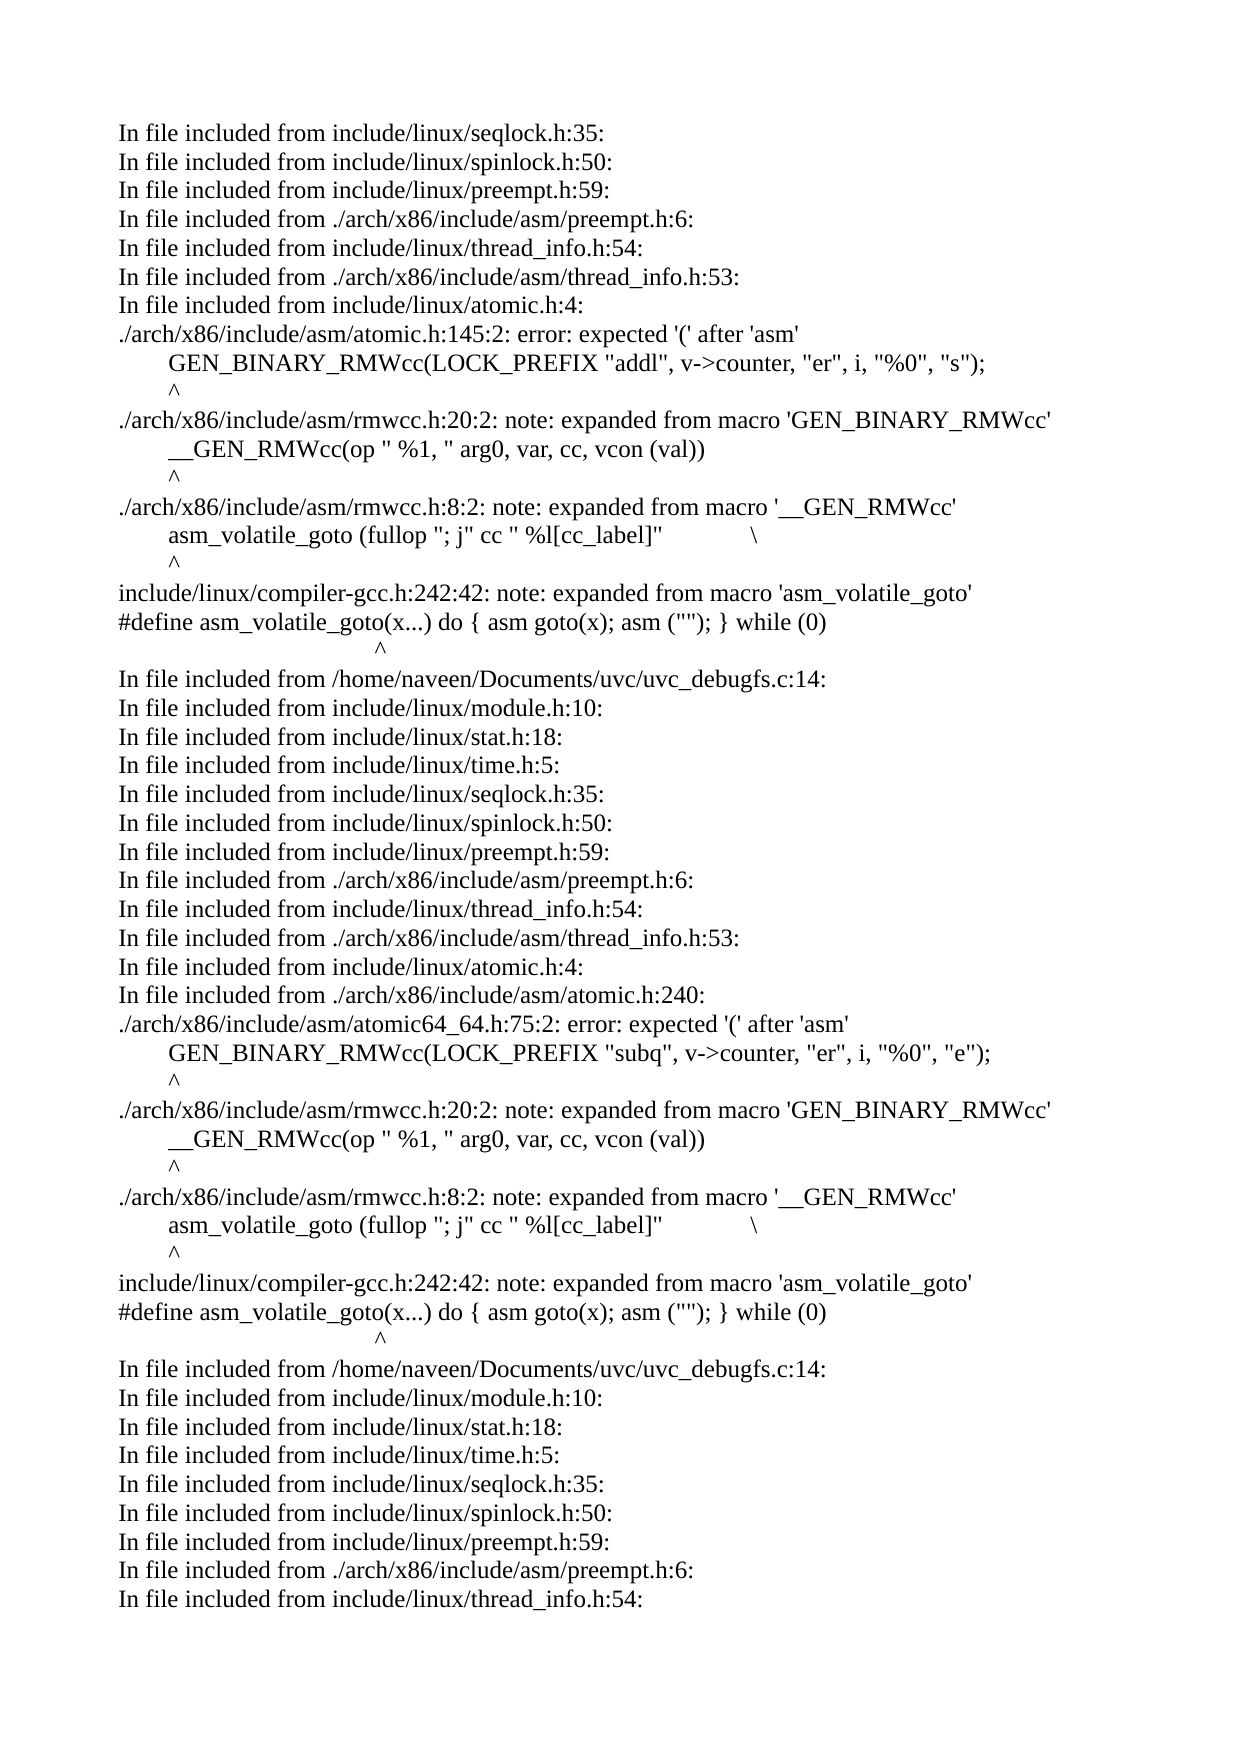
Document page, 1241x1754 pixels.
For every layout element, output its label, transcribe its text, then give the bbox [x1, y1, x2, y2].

text ./arch/x86/include/asm/rmwcc.h:8:2: note: expanded from macro '__GEN_RMWcc' [118, 1182, 1122, 1211]
text asm_volatile_goto (fullop "; j" cc " %l[cc_label]" \ [118, 521, 1122, 549]
text In file included from /home/naveen/Documents/uvc/uvc_debugfs.c:14: [118, 664, 1122, 693]
text ^ [118, 1239, 1122, 1268]
text In file included from include/linux/time.h:5: [118, 751, 1122, 779]
text GEN_BINARY_RMWcc(LOCK_PREFIX "addl", v->counter, "er", i, "%0", "s"); [118, 348, 1122, 377]
text In file included from include/linux/seqlock.h:35: [118, 779, 1122, 808]
text ^ [118, 636, 1122, 664]
text In file included from include/linux/preempt.h:59: [118, 837, 1122, 866]
text In file included from /home/naveen/Documents/uvc/uvc_debugfs.c:14: [118, 1354, 1122, 1383]
text ./arch/x86/include/asm/rmwcc.h:8:2: note: expanded from macro '__GEN_RMWcc' [118, 492, 1122, 521]
text In file included from include/linux/spinlock.h:50: [118, 808, 1122, 837]
text In file included from ./arch/x86/include/asm/thread_info.h:53: [118, 923, 1122, 952]
text __GEN_RMWcc(op " %1, " arg0, var, cc, vcon (val)) [118, 1124, 1122, 1153]
text In file included from include/linux/atomic.h:4: [118, 952, 1122, 981]
text In file included from include/linux/module.h:10: [118, 1383, 1122, 1412]
text ^ [118, 549, 1122, 578]
text In file included from ./arch/x86/include/asm/thread_info.h:53: [118, 262, 1122, 291]
text ./arch/x86/include/asm/atomic.h:145:2: error: expected '(' after 'asm' [118, 319, 1122, 348]
text include/linux/compiler-gcc.h:242:42: note: expanded from macro 'asm_volatile_goto' [118, 1268, 1122, 1297]
text asm_volatile_goto (fullop "; j" cc " %l[cc_label]" \ [118, 1211, 1122, 1239]
text ^ [118, 1326, 1122, 1354]
text In file included from include/linux/thread_info.h:54: [118, 233, 1122, 262]
text ./arch/x86/include/asm/rmwcc.h:20:2: note: expanded from macro 'GEN_BINARY_RMWcc' [118, 406, 1122, 434]
text In file included from include/linux/spinlock.h:50: [118, 147, 1122, 176]
text In file included from ./arch/x86/include/asm/preempt.h:6: [118, 1556, 1122, 1584]
text In file included from include/linux/stat.h:18: [118, 1412, 1122, 1441]
text GEN_BINARY_RMWcc(LOCK_PREFIX "subq", v->counter, "er", i, "%0", "e"); [118, 1038, 1122, 1067]
text include/linux/compiler-gcc.h:242:42: note: expanded from macro 'asm_volatile_goto' [118, 578, 1122, 607]
text In file included from include/linux/spinlock.h:50: [118, 1498, 1122, 1527]
text ./arch/x86/include/asm/rmwcc.h:20:2: note: expanded from macro 'GEN_BINARY_RMWcc' [118, 1096, 1122, 1124]
text In file included from include/linux/atomic.h:4: [118, 291, 1122, 319]
text In file included from include/linux/thread_info.h:54: [118, 894, 1122, 923]
text #define asm_volatile_goto(x...) do { asm goto(x); asm (""); } while (0) [118, 1297, 1122, 1326]
text In file included from ./arch/x86/include/asm/preempt.h:6: [118, 204, 1122, 233]
text ^ [118, 463, 1122, 492]
text In file included from include/linux/preempt.h:59: [118, 176, 1122, 204]
text In file included from include/linux/preempt.h:59: [118, 1527, 1122, 1556]
text ^ [118, 1153, 1122, 1182]
text #define asm_volatile_goto(x...) do { asm goto(x); asm (""); } while (0) [118, 607, 1122, 636]
text In file included from include/linux/seqlock.h:35: [118, 1469, 1122, 1498]
text ^ [118, 1067, 1122, 1096]
text ^ [118, 377, 1122, 406]
text ./arch/x86/include/asm/atomic64_64.h:75:2: error: expected '(' after 'asm' [118, 1009, 1122, 1038]
text __GEN_RMWcc(op " %1, " arg0, var, cc, vcon (val)) [118, 434, 1122, 463]
text In file included from include/linux/module.h:10: [118, 693, 1122, 722]
text In file included from ./arch/x86/include/asm/preempt.h:6: [118, 866, 1122, 894]
text In file included from ./arch/x86/include/asm/atomic.h:240: [118, 981, 1122, 1009]
text In file included from include/linux/time.h:5: [118, 1441, 1122, 1469]
text In file included from include/linux/stat.h:18: [118, 722, 1122, 751]
text In file included from include/linux/thread_info.h:54: [118, 1584, 1122, 1613]
text In file included from include/linux/seqlock.h:35: [118, 118, 1122, 147]
